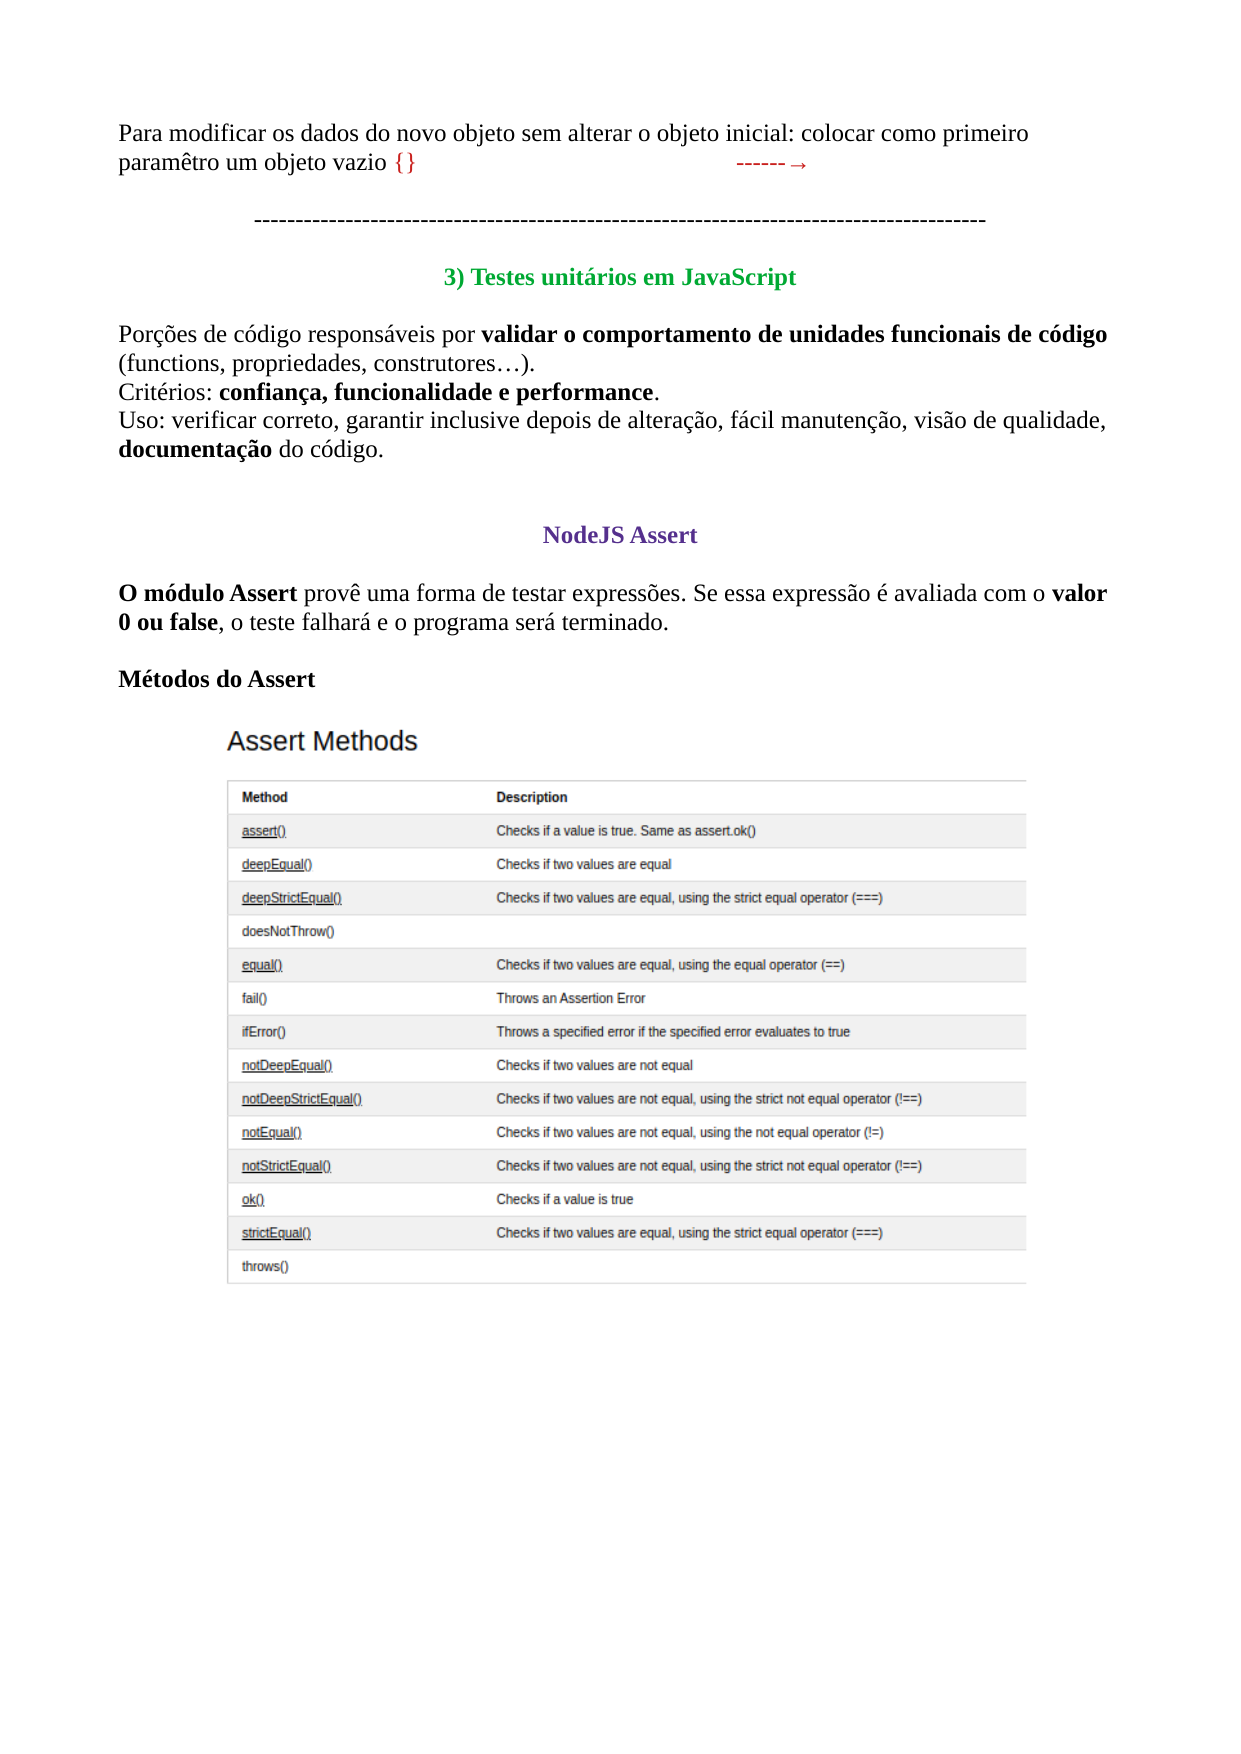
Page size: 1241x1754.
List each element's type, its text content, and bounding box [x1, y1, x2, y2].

text Métodos do Assert [118, 664, 1122, 693]
text 3) Testes unitários em JavaScript [118, 262, 1122, 291]
text Critérios: confiança, funcionalidade e performance. [118, 377, 1122, 406]
text documentação do código. [118, 434, 1122, 463]
text Porções de código responsáveis por validar o comportamento de unidades funcionais de código (functions, propriedades, construtores…). [118, 319, 1122, 377]
text NodeJS Assert [118, 521, 1122, 549]
picture [213, 721, 1027, 1306]
text O módulo Assert provê uma forma de testar expressões. Se essa expressão é avaliada com o valor 0 ou false, o teste falhará e o programa será terminado. [118, 578, 1122, 636]
text Uso: verificar correto, garantir inclusive depois de alteração, fácil manutenção, visão de qualidade, [118, 406, 1122, 434]
text Para modificar os dados do novo objeto sem alterar o objeto inicial: colocar como primeiro paramêtro um objeto vazio {} ------→ [118, 118, 1122, 176]
text ---------------------------------------------------------------------------------------- [118, 204, 1122, 233]
